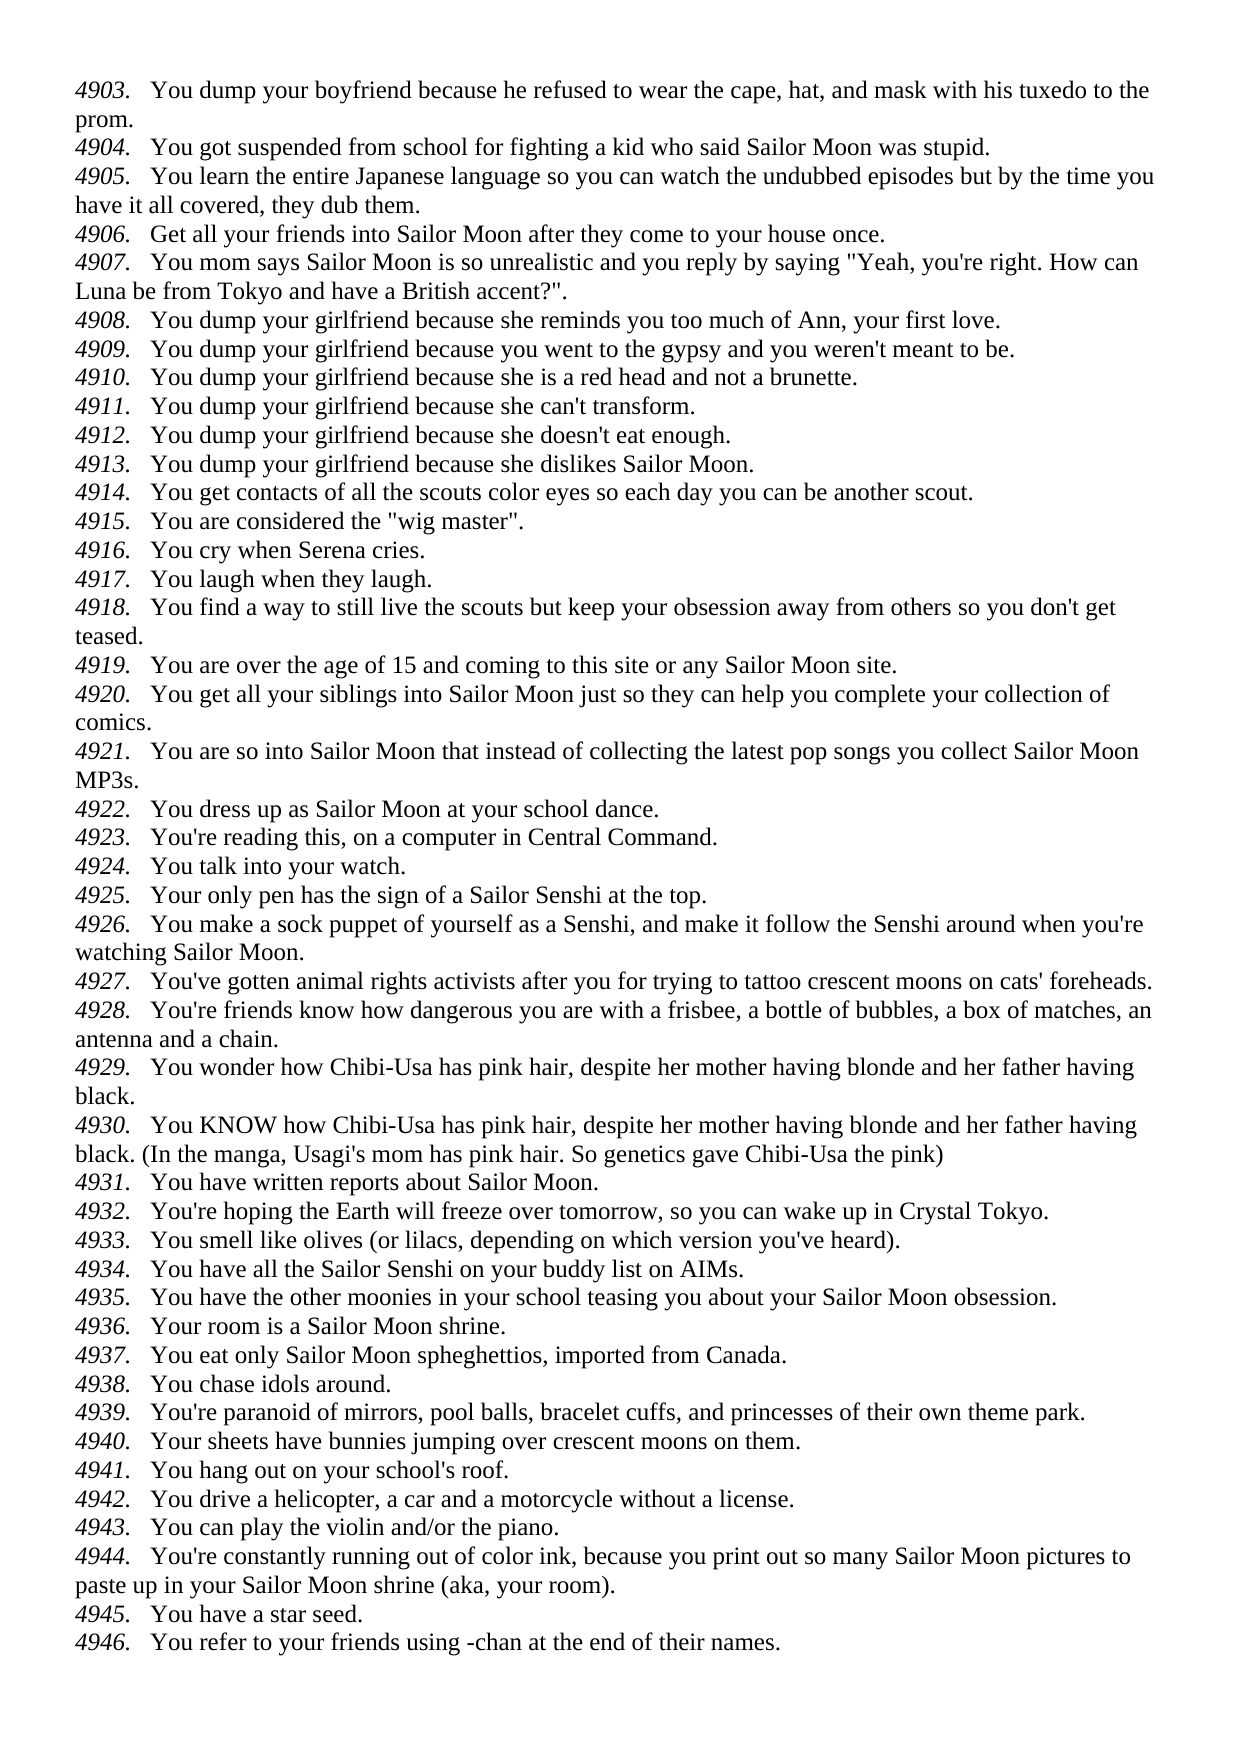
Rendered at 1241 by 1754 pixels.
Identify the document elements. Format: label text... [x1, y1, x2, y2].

list You are considered the "wig master". [75, 506, 1165, 535]
list Your only pen has the sign of a Sailor Senshi at the top. [75, 880, 1165, 909]
list You find a way to still live the scouts but keep your obsession away from others so you don't get teased. [75, 592, 1165, 650]
list You eat only Sailor Moon spheghettios, imported from Canada. [75, 1340, 1165, 1369]
list Your sheets have bunnies jumping over crescent moons on them. [75, 1426, 1165, 1455]
list You're reading this, on a computer in Central Command. [75, 822, 1165, 851]
list You're paranoid of mirrors, pool balls, bracelet cuffs, and princesses of their own theme park. [75, 1397, 1165, 1426]
list You dump your girlfriend because she dislikes Sailor Moon. [75, 449, 1165, 477]
list You chase idols around. [75, 1369, 1165, 1397]
list You have the other moonies in your school teasing you about your Sailor Moon obsession. [75, 1282, 1165, 1311]
list You are over the age of 15 and coming to this site or any Sailor Moon site. [75, 650, 1165, 679]
list You refer to your friends using -chan at the end of their names. [75, 1627, 1165, 1656]
list You dump your girlfriend because she reminds you too much of Ann, your first love. [75, 305, 1165, 334]
list You get contacts of all the scouts color eyes so each day you can be another scout. [75, 477, 1165, 506]
list You dump your boyfriend because he refused to wear the cape, hat, and mask with his tuxedo to the prom. [75, 75, 1165, 132]
list You mom says Sailor Moon is so unrealistic and you reply by saying "Yeah, you're right. How can Luna be from Tokyo and have a British accent?". [75, 247, 1165, 305]
list You wonder how Chibi-Usa has pink hair, despite her mother having blonde and her father having black. [75, 1052, 1165, 1110]
list You laugh when they laugh. [75, 564, 1165, 592]
list You dump your girlfriend because she doesn't eat enough. [75, 420, 1165, 449]
list You cry when Serena cries. [75, 535, 1165, 564]
list You got suspended from school for fighting a kid who said Sailor Moon was stupid. [75, 132, 1165, 161]
list You're hoping the Earth will freeze over tomorrow, so you can wake up in Crystal Tokyo. [75, 1196, 1165, 1225]
list You KNOW how Chibi-Usa has pink hair, despite her mother having blonde and her father having black. (In the manga, Usagi's mom has pink hair. So genetics gave Chibi-Usa the pink) [75, 1110, 1165, 1167]
list You learn the entire Japanese language so you can watch the undubbed episodes but by the time you have it all covered, they dub them. [75, 161, 1165, 219]
list You talk into your watch. [75, 851, 1165, 880]
list You've gotten animal rights activists after you for trying to tattoo crescent moons on cats' foreheads. [75, 966, 1165, 995]
list You're friends know how dangerous you are with a frisbee, a bottle of bubbles, a box of matches, an antenna and a chain. [75, 995, 1165, 1052]
list You make a sock puppet of yourself as a Senshi, and make it follow the Senshi around when you're watching Sailor Moon. [75, 909, 1165, 966]
list You're constantly running out of color ink, because you print out so many Sailor Moon pictures to paste up in your Sailor Moon shrine (aka, your room). [75, 1541, 1165, 1599]
list You smell like olives (or lilacs, depending on which version you've heard). [75, 1225, 1165, 1254]
list Get all your friends into Sailor Moon after they come to your house once. [75, 219, 1165, 247]
list You are so into Sailor Moon that instead of collecting the latest pop songs you collect Sailor Moon MP3s. [75, 736, 1165, 794]
list You can play the violin and/or the piano. [75, 1512, 1165, 1541]
list You have all the Sailor Senshi on your buddy list on AIMs. [75, 1254, 1165, 1282]
list You have written reports about Sailor Moon. [75, 1167, 1165, 1196]
list You dress up as Sailor Moon at your school dance. [75, 794, 1165, 822]
list You get all your siblings into Sailor Moon just so they can help you complete your collection of comics. [75, 679, 1165, 736]
list You hang out on your school's roof. [75, 1455, 1165, 1484]
list You dump your girlfriend because you went to the gypsy and you weren't meant to be. [75, 334, 1165, 362]
list You dump your girlfriend because she can't transform. [75, 391, 1165, 420]
list You have a star seed. [75, 1599, 1165, 1627]
list You dump your girlfriend because she is a red head and not a brunette. [75, 362, 1165, 391]
list Your room is a Sailor Moon shrine. [75, 1311, 1165, 1340]
list You drive a helicopter, a car and a motorcycle without a license. [75, 1484, 1165, 1512]
